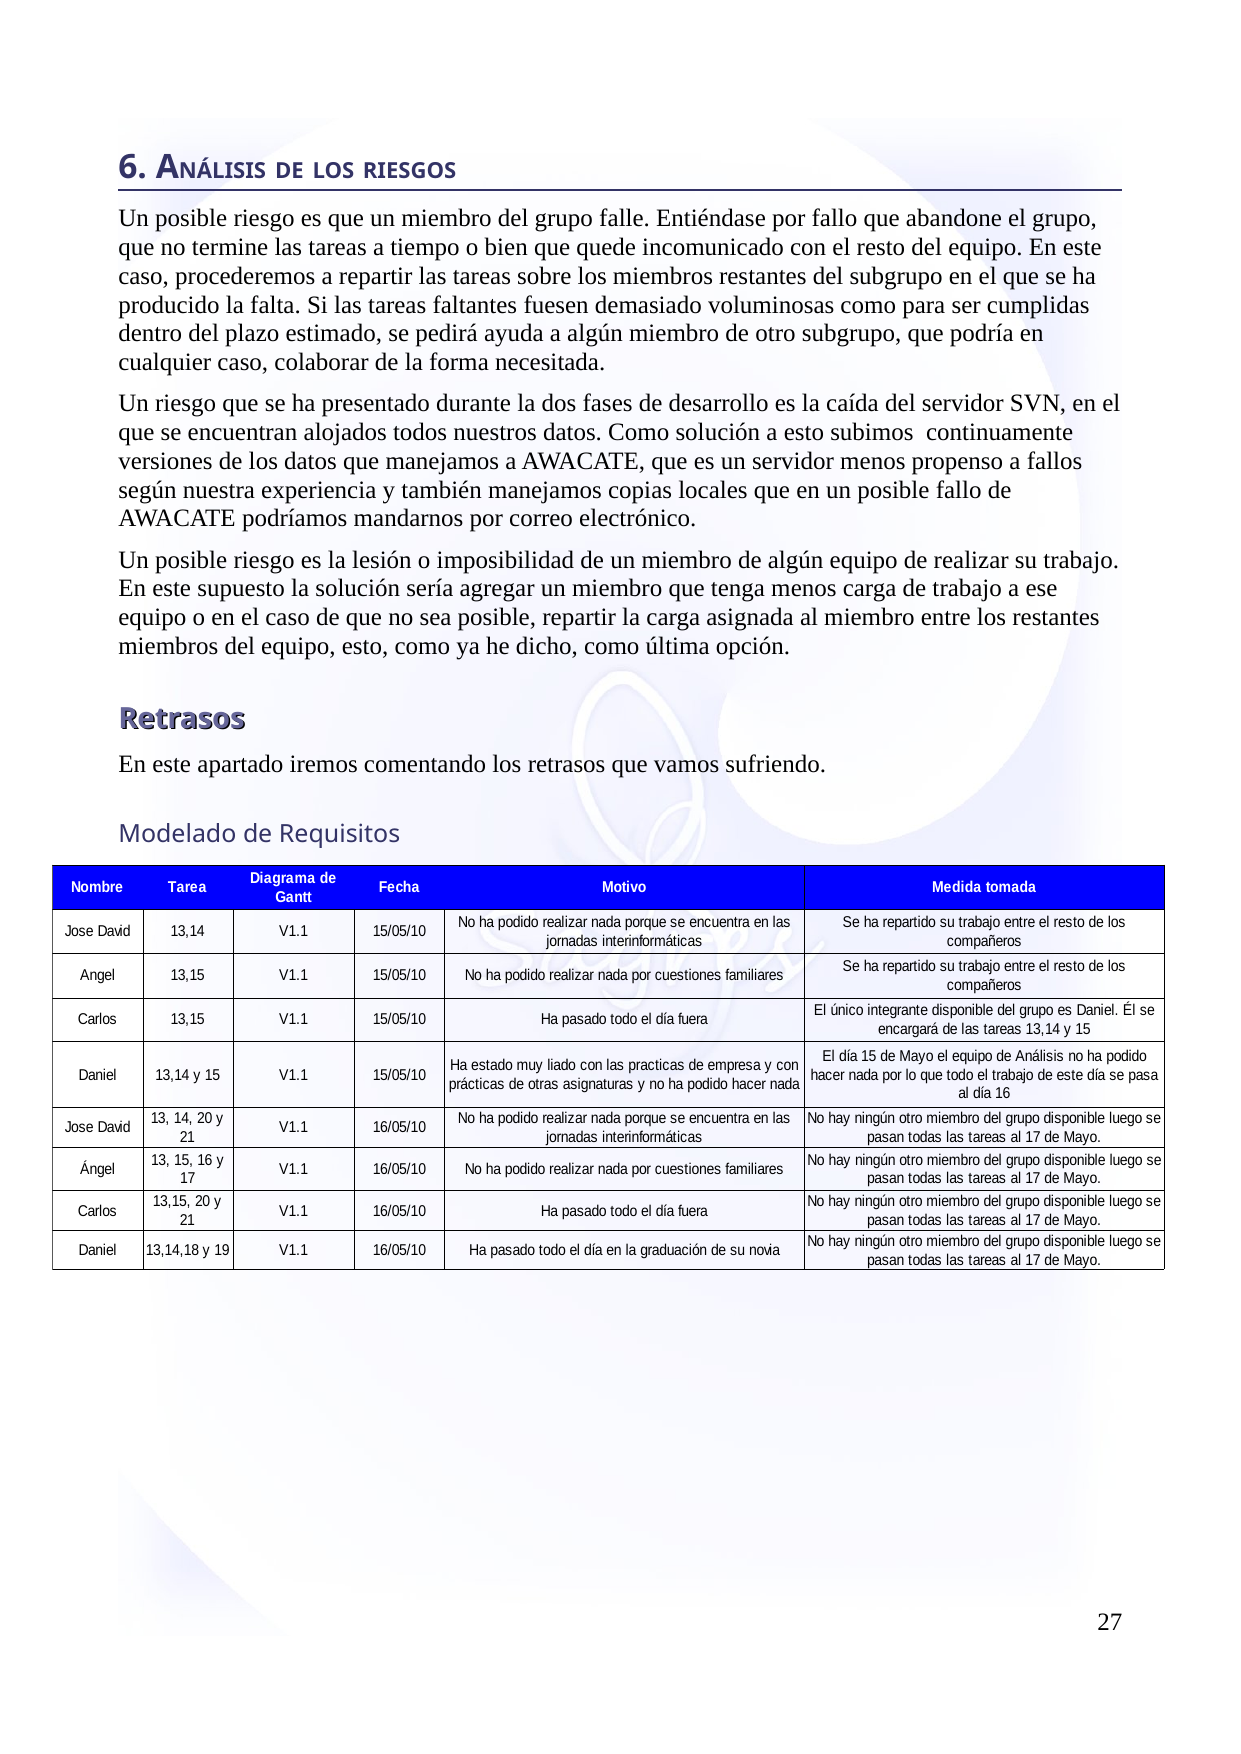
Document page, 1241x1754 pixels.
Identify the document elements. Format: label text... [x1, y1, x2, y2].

text En este apartado iremos comentando los retrasos que vamos sufriendo. [118, 749, 1122, 778]
picture [805, 1042, 1122, 1107]
picture [805, 1148, 1122, 1190]
picture [355, 1108, 444, 1147]
picture [118, 778, 1122, 816]
picture [118, 737, 1122, 749]
picture [234, 1231, 354, 1269]
picture [144, 1042, 233, 1107]
subtitle 6. Análisis de los riesgos [118, 143, 1122, 189]
picture [118, 850, 1122, 865]
picture [234, 1191, 354, 1230]
picture [805, 1231, 1122, 1269]
picture [805, 999, 1122, 1041]
picture [355, 1191, 444, 1230]
picture [144, 910, 233, 953]
picture [445, 1191, 804, 1230]
picture [118, 910, 143, 953]
text Un posible riesgo es que un miembro del grupo falle. Entiéndase por fallo que abandone el grupo, que no termine las tareas a tiempo o bien que quede incomunicado con el resto del equipo. En este caso, procederemos a repartir las tareas sobre los miembros restantes del subgrupo en el que se ha producido la falta. Si las tareas faltantes fuesen demasiado voluminosas como para ser cumplidas dentro del plazo estimado, se pedirá ayuda a algún miembro de otro subgrupo, que podría en cualquier caso, colaborar de la forma necesitada. [118, 203, 1122, 376]
picture [355, 999, 444, 1041]
picture [445, 999, 804, 1041]
picture [118, 376, 1122, 388]
picture [144, 999, 233, 1041]
picture [144, 954, 233, 998]
picture [355, 1148, 444, 1190]
picture [805, 1191, 1122, 1230]
picture [118, 1042, 143, 1107]
picture [234, 1042, 354, 1107]
picture [445, 1231, 804, 1269]
picture [234, 999, 354, 1041]
picture [445, 1148, 804, 1190]
picture [805, 954, 1122, 998]
picture [118, 1270, 1122, 1636]
picture [118, 1231, 143, 1269]
subtitle Retrasos [118, 697, 1122, 737]
picture [118, 191, 1122, 203]
picture [118, 954, 143, 998]
picture [118, 660, 1122, 697]
subtitle Modelado de Requisitos [118, 816, 1122, 850]
picture [355, 1042, 444, 1107]
picture [144, 1108, 233, 1147]
picture [144, 1148, 233, 1190]
picture [445, 954, 804, 998]
picture [355, 910, 444, 953]
picture [118, 118, 1122, 143]
picture [118, 1191, 143, 1230]
picture [234, 1108, 354, 1147]
picture [118, 1148, 143, 1190]
picture [355, 1231, 444, 1269]
picture [445, 1108, 804, 1147]
text Un posible riesgo es la lesión o imposibilidad de un miembro de algún equipo de realizar su trabajo. En este supuesto la solución sería agregar un miembro que tenga menos carga de trabajo a ese equipo o en el caso de que no sea posible, repartir la carga asignada al miembro entre los restantes miembros del equipo, esto, como ya he dicho, como última opción. [118, 545, 1122, 660]
picture [144, 1191, 233, 1230]
picture [234, 1148, 354, 1190]
picture [355, 954, 444, 998]
picture [144, 1231, 233, 1269]
picture [805, 910, 1122, 953]
picture [234, 954, 354, 998]
picture [805, 1108, 1122, 1147]
picture [445, 910, 804, 953]
picture [234, 910, 354, 953]
picture [445, 1042, 804, 1107]
picture [118, 1108, 143, 1147]
picture [118, 532, 1122, 545]
text Un riesgo que se ha presentado durante la dos fases de desarrollo es la caída del servidor SVN, en el que se encuentran alojados todos nuestros datos. Como solución a esto subimos continuamente versiones de los datos que manejamos a AWACATE, que es un servidor menos propenso a fallos según nuestra experiencia y también manejamos copias locales que en un posible fallo de AWACATE podríamos mandarnos por correo electrónico. [118, 388, 1122, 532]
picture [118, 999, 143, 1041]
